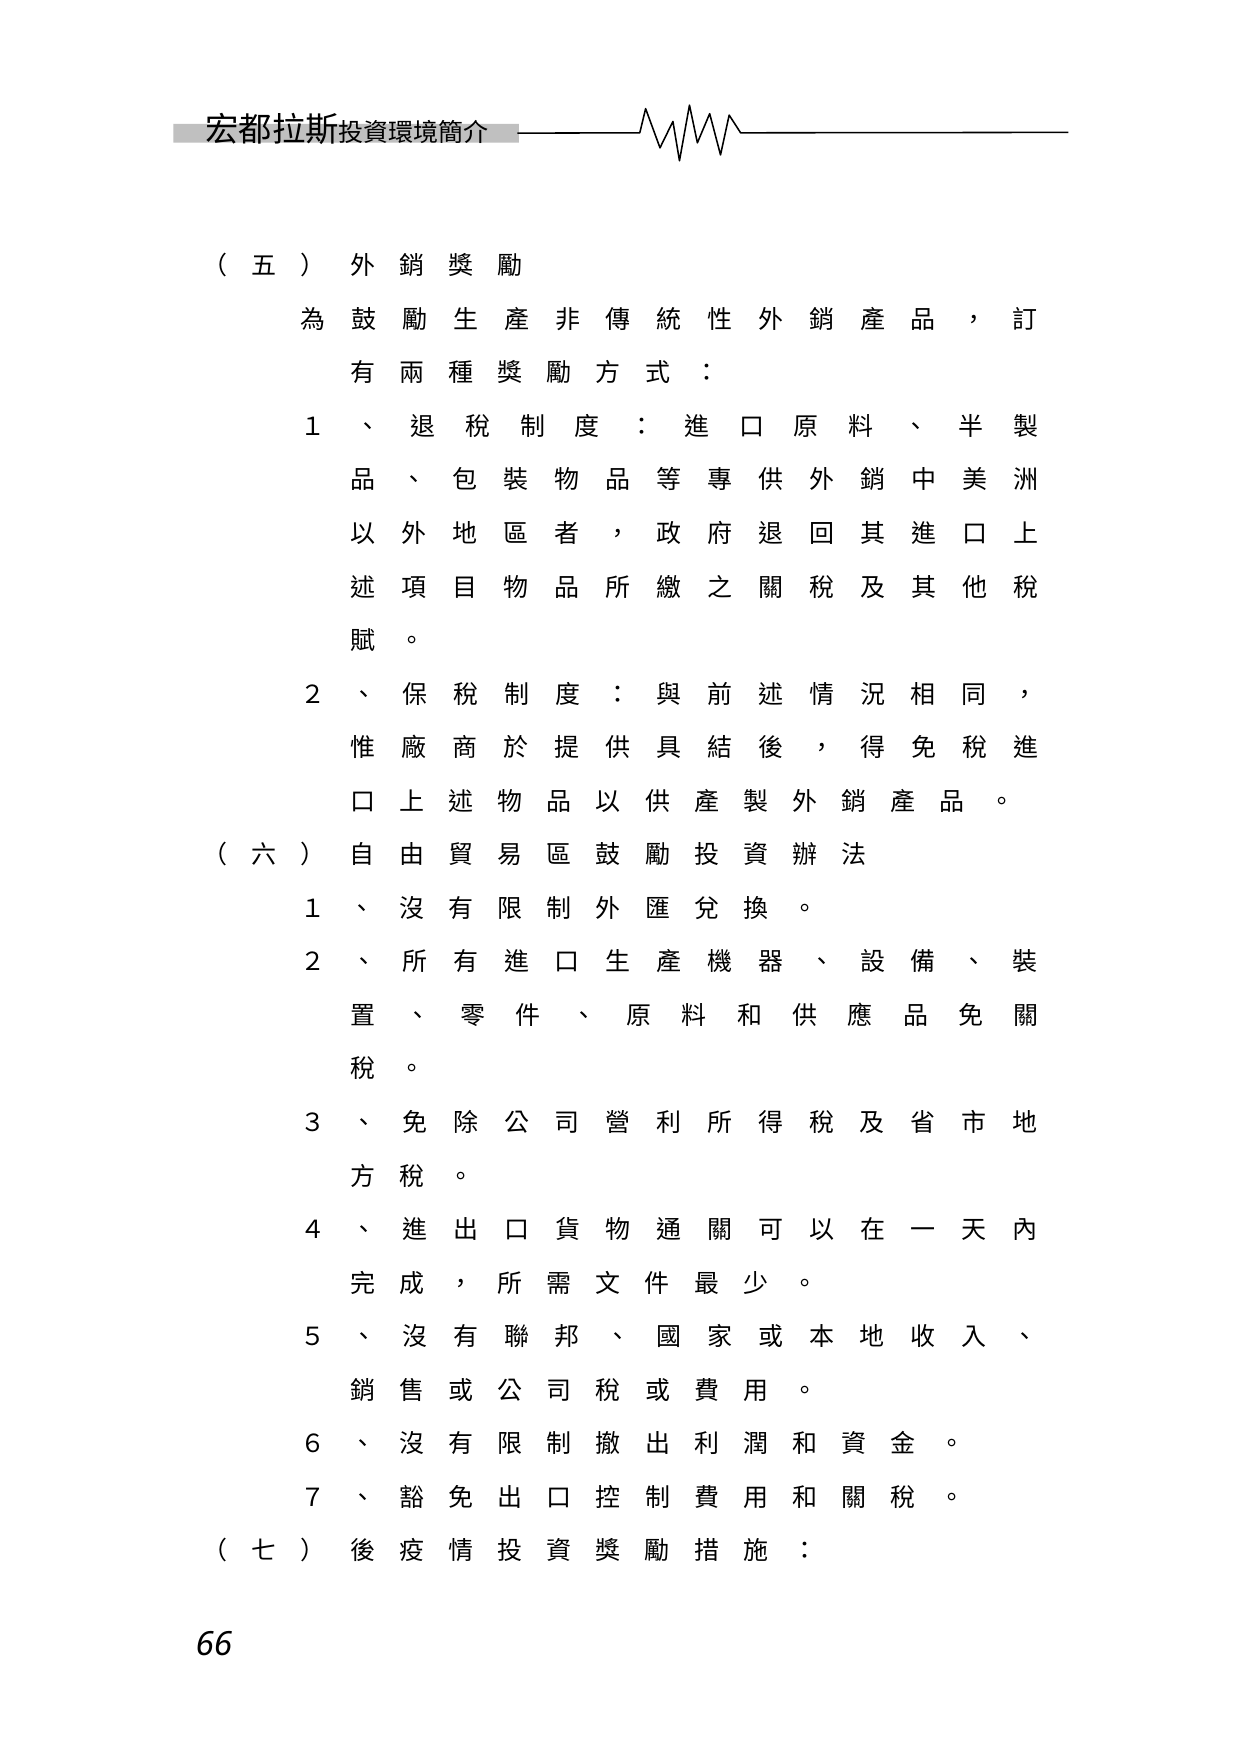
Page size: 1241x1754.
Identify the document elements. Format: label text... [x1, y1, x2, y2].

text ４、進出口貨物通關可以在一天內完成，所需文件最少。 [276, 1201, 1063, 1308]
text （七）後疫情投資獎勵措施： [202, 1522, 1063, 1576]
text 為鼓勵生產非傳統性外銷產品，訂有兩種獎勵方式： [276, 291, 1063, 398]
text ３、免除公司營利所得稅及省市地方稅。 [276, 1094, 1063, 1201]
text ２、保稅制度：與前述情況相同，惟廠商於提供具結後，得免稅進口上述物品以供產製外銷產品。 [276, 666, 1063, 826]
text （六）自由貿易區鼓勵投資辦法 [202, 826, 1063, 880]
text ５、沒有聯邦、國家或本地收入、銷售或公司稅或費用。 [276, 1308, 1063, 1415]
text ２、所有進口生產機器、設備、裝置、零件、原料和供應品免關稅。 [276, 933, 1063, 1094]
text １、退稅制度：進口原料、半製品、包裝物品等專供外銷中美洲以外地區者，政府退回其進口上述項目物品所繳之關稅及其他稅賦。 [276, 398, 1063, 666]
text １、沒有限制外匯兌換。 [276, 880, 1063, 933]
text ６、沒有限制撤出利潤和資金。 [276, 1415, 1063, 1469]
text （五）外銷獎勵 [202, 237, 1063, 291]
text ７、豁免出口控制費用和關稅。 [276, 1469, 1063, 1522]
